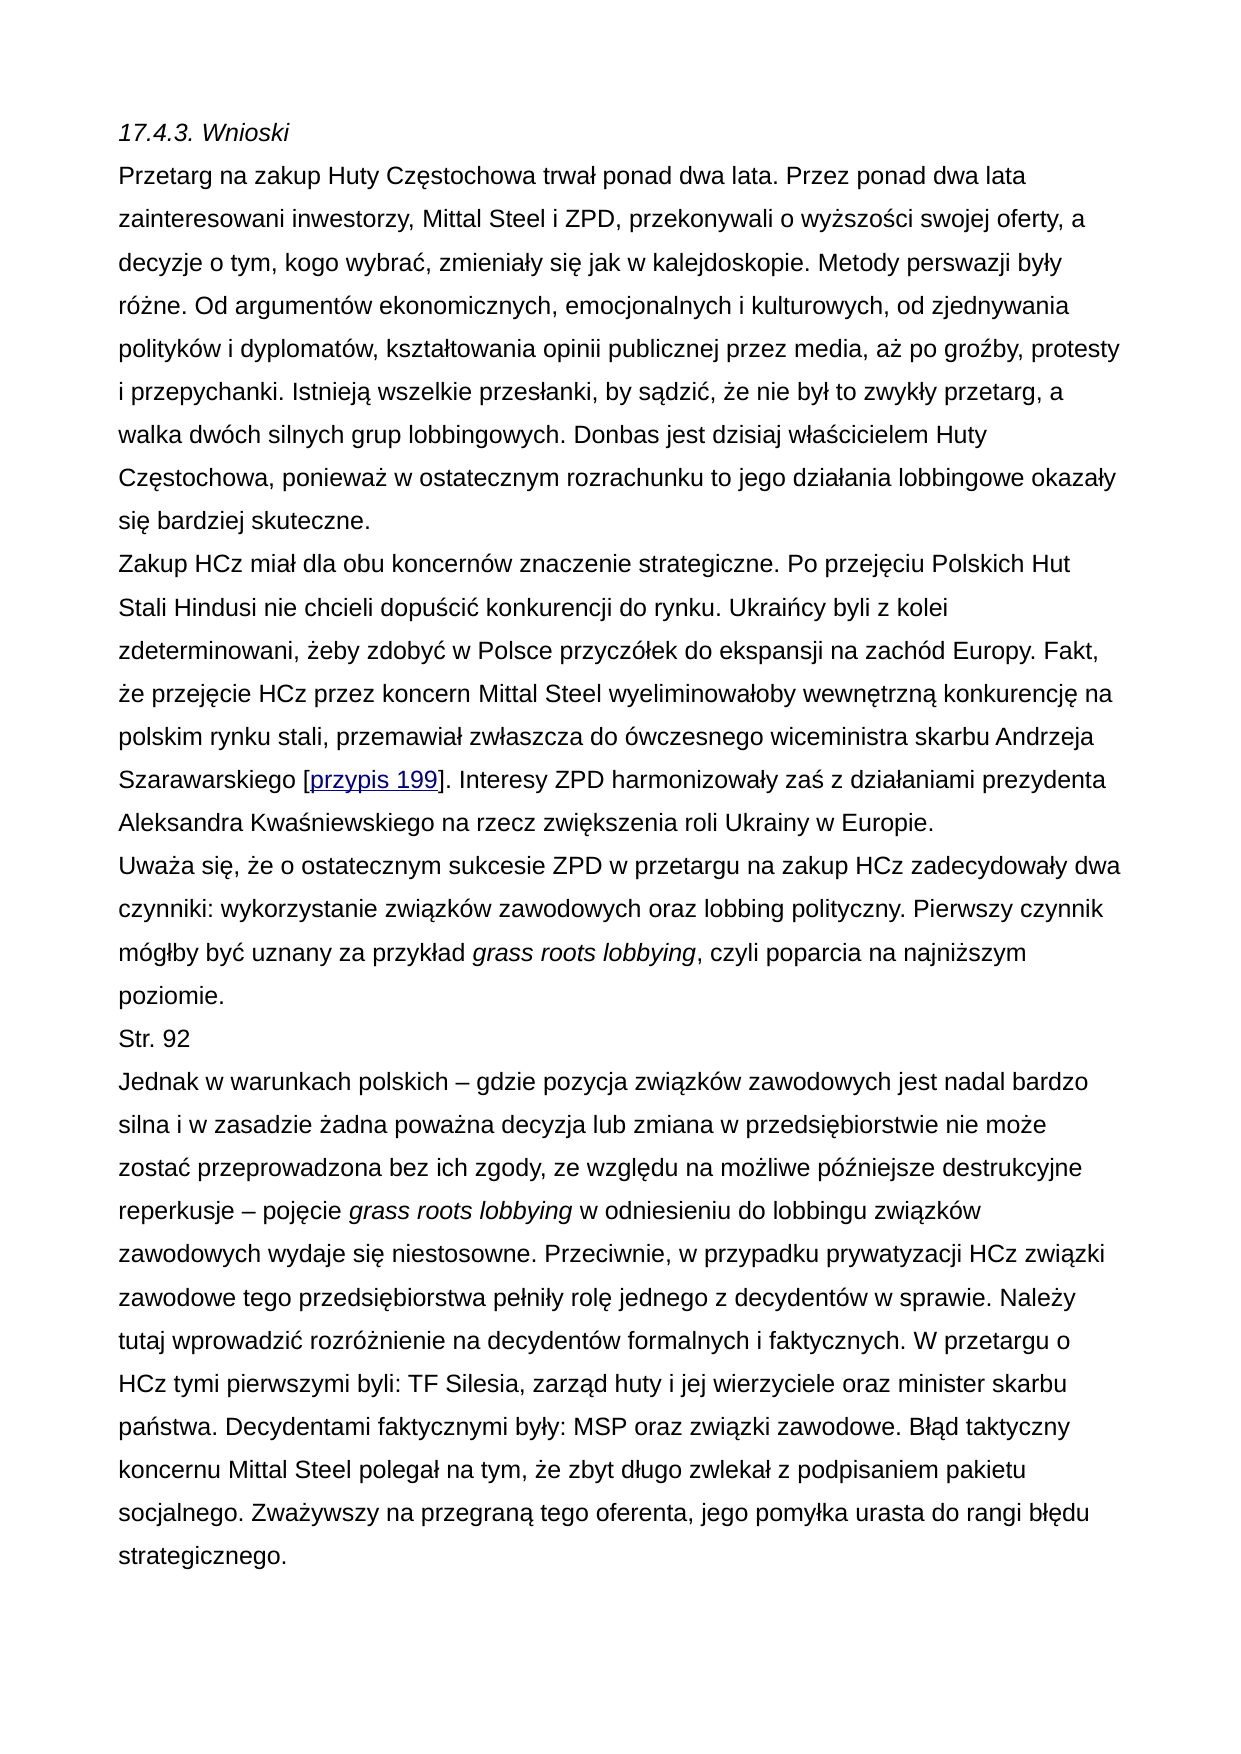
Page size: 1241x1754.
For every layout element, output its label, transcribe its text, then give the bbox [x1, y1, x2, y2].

text Str. 92 [118, 1024, 1122, 1052]
text Jednak w warunkach polskich – gdzie pozycja związków zawodowych jest nadal bardzo silna i w zasadzie żadna poważna decyzja lub zmiana w przedsiębiorstwie nie może zostać przeprowadzona bez ich zgody, ze względu na możliwe późniejsze destrukcyjne reperkusje – pojęcie grass roots lobbying w odniesieniu do lobbingu związków zawodowych wydaje się niestosowne. Przeciwnie, w przypadku prywatyzacji HCz związki zawodowe tego przedsiębiorstwa pełniły rolę jednego z decydentów w sprawie. Należy tutaj wprowadzić rozróżnienie na decydentów formalnych i faktycznych. W przetargu o HCz tymi pierwszymi byli: TF Silesia, zarząd huty i jej wierzyciele oraz minister skarbu państwa. Decydentami faktycznymi były: MSP oraz związki zawodowe. Błąd taktyczny koncernu Mittal Steel polegał na tym, że zbyt długo zwlekał z podpisaniem pakietu socjalnego. Zważywszy na przegraną tego oferenta, jego pomyłka urasta do rangi błędu strategicznego. [118, 1067, 1122, 1570]
subtitle 17.4.3. Wnioski [118, 118, 1122, 147]
text Przetarg na zakup Huty Częstochowa trwał ponad dwa lata. Przez ponad dwa lata zainteresowani inwestorzy, Mittal Steel i ZPD, przekonywali o wyższości swojej oferty, a decyzje o tym, kogo wybrać, zmieniały się jak w kalejdoskopie. Metody perswazji były różne. Od argumentów ekonomicznych, emocjonalnych i kulturowych, od zjednywania polityków i dyplomatów, kształtowania opinii publicznej przez media, aż po groźby, protesty i przepychanki. Istnieją wszelkie przesłanki, by sądzić, że nie był to zwykły przetarg, a walka dwóch silnych grup lobbingowych. Donbas jest dzisiaj właścicielem Huty Częstochowa, ponieważ w ostatecznym rozrachunku to jego działania lobbingowe okazały się bardziej skuteczne. [118, 161, 1122, 535]
text Uważa się, że o ostatecznym sukcesie ZPD w przetargu na zakup HCz zadecydowały dwa czynniki: wykorzystanie związków zawodowych oraz lobbing polityczny. Pierwszy czynnik mógłby być uznany za przykład grass roots lobbying, czyli poparcia na najniższym poziomie. [118, 851, 1122, 1009]
text Zakup HCz miał dla obu koncernów znaczenie strategiczne. Po przejęciu Polskich Hut Stali Hindusi nie chcieli dopuścić konkurencji do rynku. Ukraińcy byli z kolei zdeterminowani, żeby zdobyć w Polsce przyczółek do ekspansji na zachód Europy. Fakt, że przejęcie HCz przez koncern Mittal Steel wyeliminowałoby wewnętrzną konkurencję na polskim rynku stali, przemawiał zwłaszcza do ówczesnego wiceministra skarbu Andrzeja Szarawarskiego [przypis 199]. Interesy ZPD harmonizowały zaś z działaniami prezydenta Aleksandra Kwaśniewskiego na rzecz zwiększenia roli Ukrainy w Europie. [118, 549, 1122, 837]
